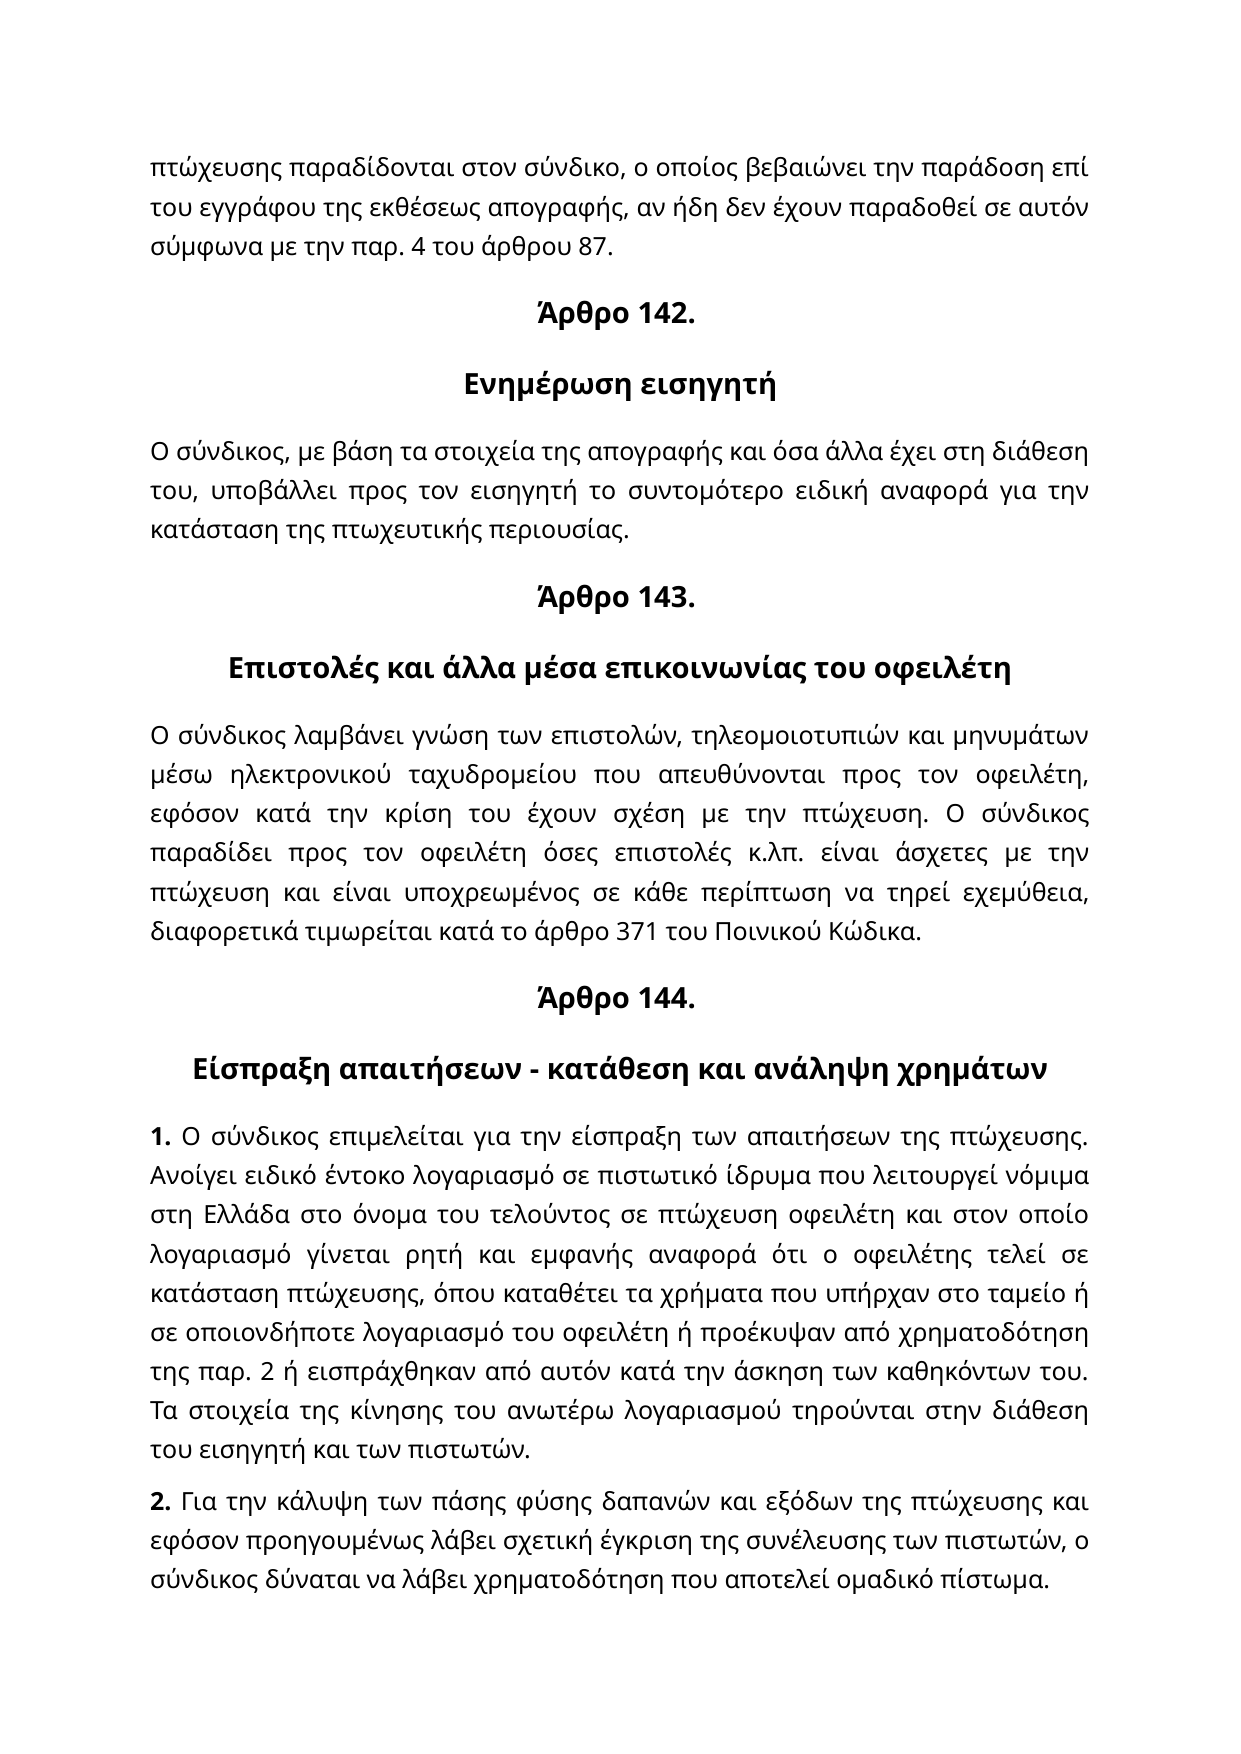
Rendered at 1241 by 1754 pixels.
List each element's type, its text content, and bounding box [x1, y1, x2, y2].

subtitle Άρθρο 143. [150, 576, 1090, 616]
text Ο σύνδικος, με βάση τα στοιχεία της απογραφής και όσα άλλα έχει στη διάθεση του, υποβάλλει προς τον εισηγητή το συντομότερο ειδική αναφορά για την κατάσταση της πτωχευτικής περιουσίας. [150, 434, 1090, 546]
text 1. Ο σύνδικος επιμελείται για την είσπραξη των απαιτήσεων της πτώχευσης. Ανοίγει ειδικό έντοκο λογαριασμό σε πιστωτικό ίδρυμα που λειτουργεί νόμιμα στη Ελλάδα στο όνομα του τελούντος σε πτώχευση οφειλέτη και στον οποίο λογαριασμό γίνεται ρητή και εμφανής αναφορά ότι ο οφειλέτης τελεί σε κατάσταση πτώχευσης, όπου καταθέτει τα χρήματα που υπήρχαν στο ταμείο ή σε οποιονδήποτε λογαριασμό του οφειλέτη ή προέκυψαν από χρηματοδότηση της παρ. 2 ή εισπράχθηκαν από αυτόν κατά την άσκηση των καθηκόντων του. Τα στοιχεία της κίνησης του ανωτέρω λογαριασμού τηρούνται στην διάθεση του εισηγητή και των πιστωτών. [150, 1119, 1090, 1466]
subtitle Είσπραξη απαιτήσεων - κατάθεση και ανάληψη χρημάτων [150, 1048, 1090, 1088]
subtitle Άρθρο 144. [150, 977, 1090, 1017]
text πτώχευσης παραδίδονται στον σύνδικο, ο οποίος βεβαιώνει την παράδοση επί του εγγράφου της εκθέσεως απογραφής, αν ήδη δεν έχουν παραδοθεί σε αυτόν σύμφωνα με την παρ. 4 του άρθρου 87. [150, 150, 1090, 262]
subtitle Άρθρο 142. [150, 292, 1090, 332]
text Ο σύνδικος λαμβάνει γνώση των επιστολών, τηλεομοιοτυπιών και μηνυμάτων μέσω ηλεκτρονικού ταχυδρομείου που απευθύνονται προς τον οφειλέτη, εφόσον κατά την κρίση του έχουν σχέση με την πτώχευση. Ο σύνδικος παραδίδει προς τον οφειλέτη όσες επιστολές κ.λπ. είναι άσχετες με την πτώχευση και είναι υποχρεωμένος σε κάθε περίπτωση να τηρεί εχεμύθεια, διαφορετικά τιμωρείται κατά το άρθρο 371 του Ποινικού Κώδικα. [150, 717, 1090, 947]
subtitle Επιστολές και άλλα μέσα επικοινωνίας του οφειλέτη [150, 647, 1090, 687]
text 2. Για την κάλυψη των πάσης φύσης δαπανών και εξόδων της πτώχευσης και εφόσον προηγουμένως λάβει σχετική έγκριση της συνέλευσης των πιστωτών, ο σύνδικος δύναται να λάβει χρηματοδότηση που αποτελεί ομαδικό πίστωμα. [150, 1484, 1090, 1596]
subtitle Ενημέρωση εισηγητή [150, 363, 1090, 403]
